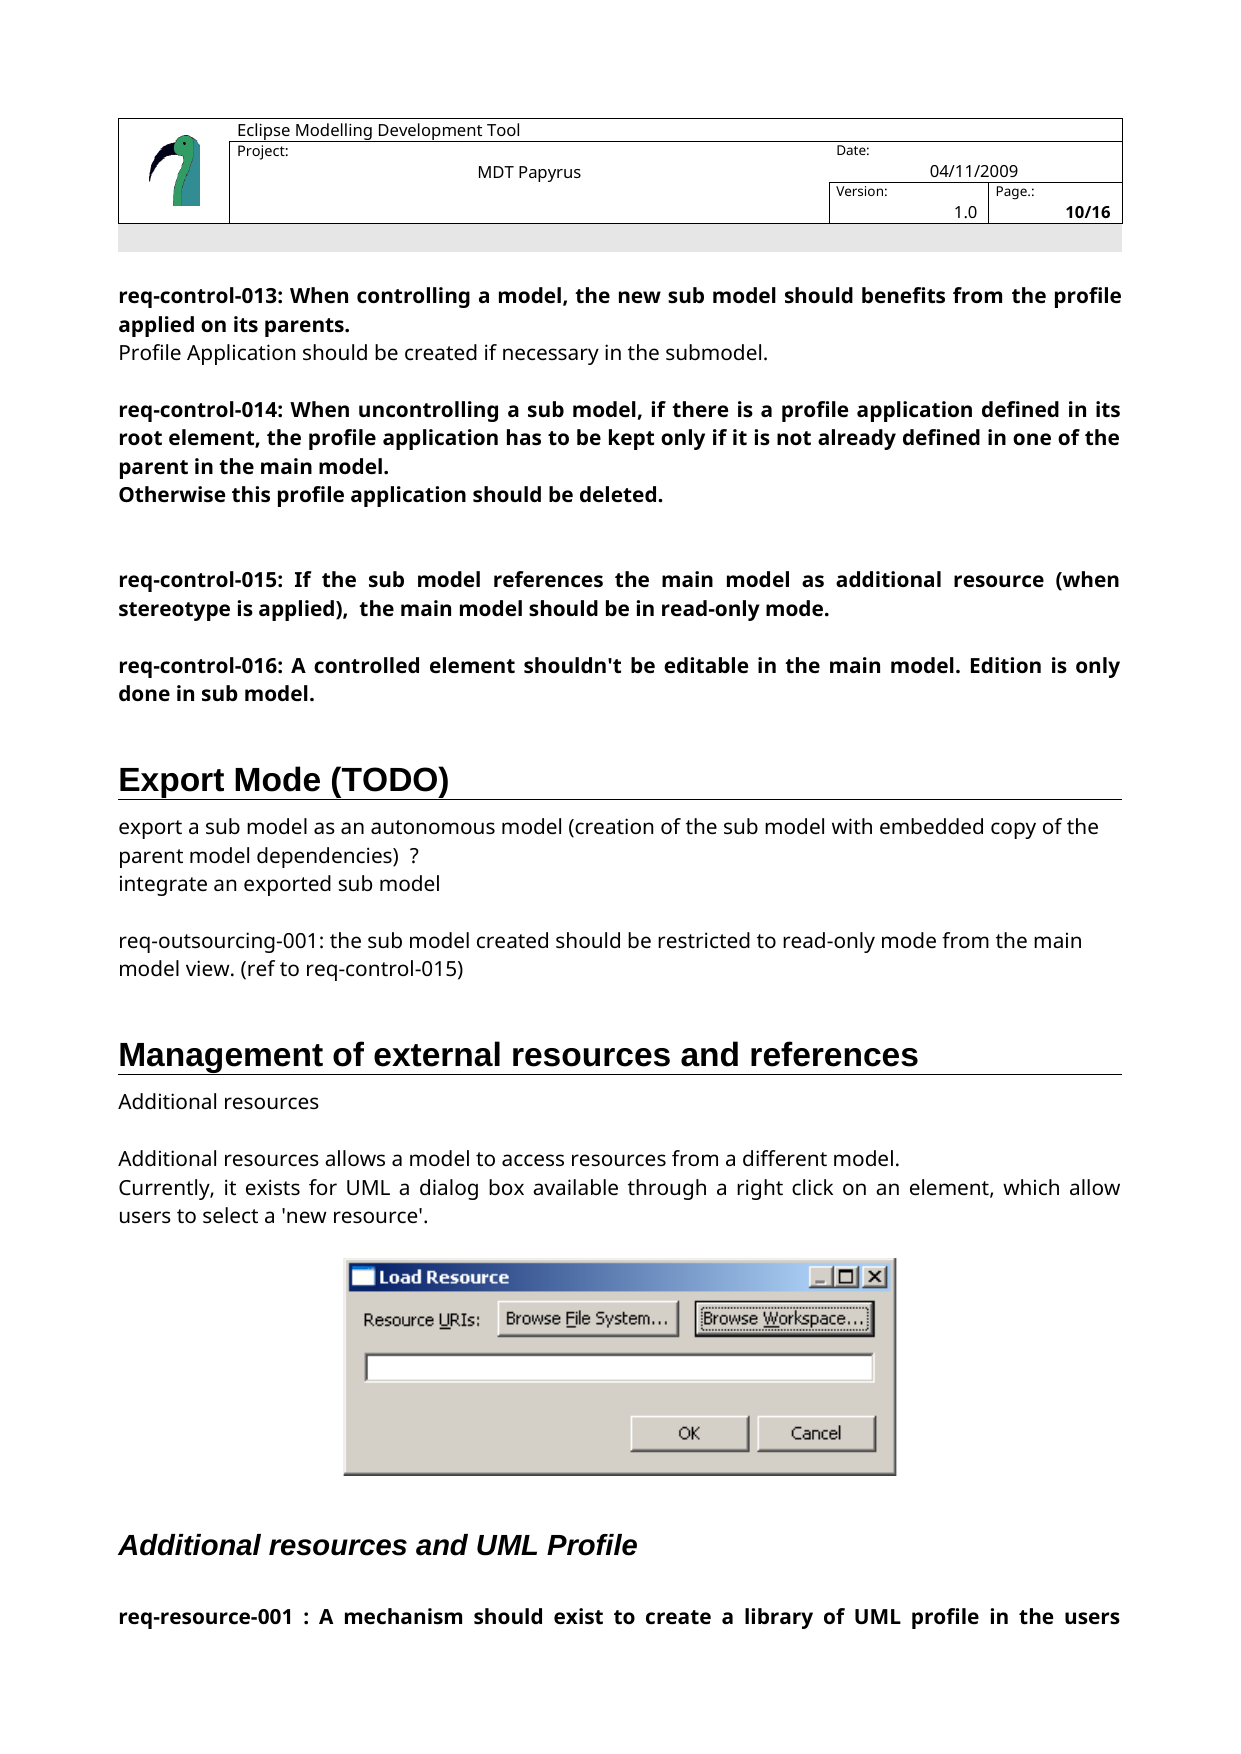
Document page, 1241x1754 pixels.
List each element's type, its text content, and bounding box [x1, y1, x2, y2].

text req-resource-001 : A mechanism should exist to create a library of UML profile in the users [118, 1602, 1122, 1631]
text Additional resources [118, 1087, 1122, 1116]
text req-control-014: When uncontrolling a sub model, if there is a profile application defined in its root element, the profile application has to be kept only if it is not already defined in one of the parent in the main model. [118, 395, 1122, 480]
subtitle Additional resources and UML Profile [118, 1529, 1122, 1561]
picture [343, 1258, 897, 1476]
text integrate an exported sub model [118, 869, 1122, 898]
text Currently, it exists for UML a dialog box available through a right click on an element, which allow users to select a 'new resource'. [118, 1173, 1122, 1229]
subtitle Management of external resources and references [118, 1036, 1122, 1074]
text req-control-016: A controlled element shouldn't be editable in the main model. Edition is only done in sub model. [118, 651, 1122, 708]
text Profile Application should be created if necessary in the submodel. [118, 338, 1122, 367]
text req-outsourcing-001: the sub model created should be restricted to read-only mode from the main model view. (ref to req-control-015) [118, 926, 1122, 983]
text req-control-013: When controlling a model, the new sub model should benefits from the profile applied on its parents. [118, 281, 1122, 338]
text Additional resources allows a model to access resources from a different model. [118, 1144, 1122, 1173]
picture [147, 133, 201, 209]
text req-control-015: If the sub model references the main model as additional resource (when stereotype is applied), the main model should be in read-only mode. [118, 566, 1122, 622]
text export a sub model as an autonomous model (creation of the sub model with embedded copy of the parent model dependencies) ? [118, 812, 1122, 869]
text Otherwise this profile application should be deleted. [118, 480, 1122, 509]
subtitle Export Mode (TODO) [118, 761, 1122, 799]
